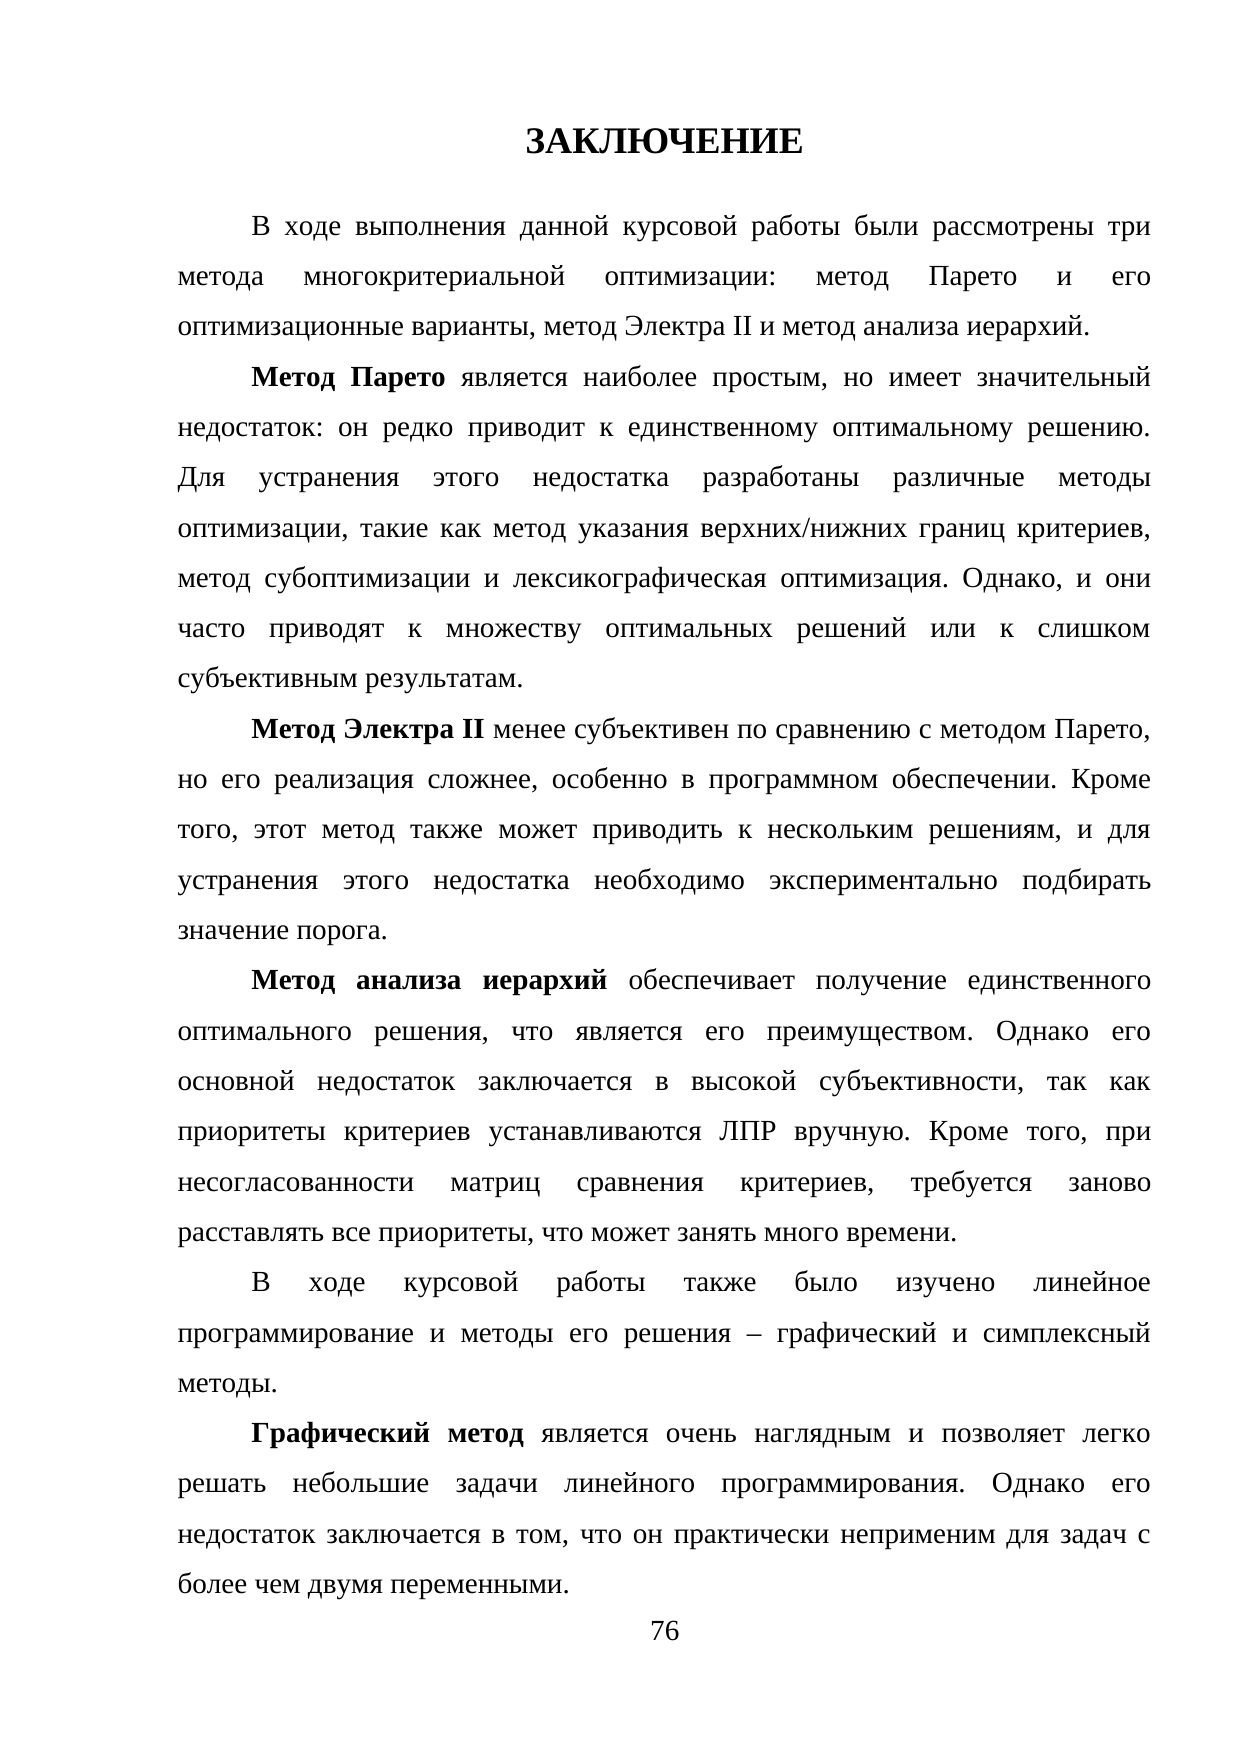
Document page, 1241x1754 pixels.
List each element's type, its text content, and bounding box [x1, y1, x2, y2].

subtitle ЗАКЛЮЧЕНИЕ [177, 118, 1152, 161]
text Метод Электра II менее субъективен по сравнению с методом Парето, но его реализация сложнее, особенно в программном обеспечении. Кроме того, этот метод также может приводить к нескольким решениям, и для устранения этого недостатка необходимо экспериментально подбирать значение порога. [177, 711, 1152, 946]
text Графический метод является очень наглядным и позволяет легко решать небольшие задачи линейного программирования. Однако его недостаток заключается в том, что он практически неприменим для задач с более чем двумя переменными. [177, 1415, 1152, 1600]
text В ходе курсовой работы также было изучено линейное программирование и методы его решения – графический и симплексный методы. [177, 1264, 1152, 1398]
text Метод Парето является наиболее простым, но имеет значительный недостаток: он редко приводит к единственному оптимальному решению. Для устранения этого недостатка разработаны различные методы оптимизации, такие как метод указания верхних/нижних границ критериев, метод субоптимизации и лексикографическая оптимизация. Однако, и они часто приводят к множеству оптимальных решений или к слишком субъективным результатам. [177, 359, 1152, 694]
text Метод анализа иерархий обеспечивает получение единственного оптимального решения, что является его преимуществом. Однако его основной недостаток заключается в высокой субъективности, так как приоритеты критериев устанавливаются ЛПР вручную. Кроме того, при несогласованности матриц сравнения критериев, требуется заново расставлять все приоритеты, что может занять много времени. [177, 962, 1152, 1248]
text В ходе выполнения данной курсовой работы были рассмотрены три метода многокритериальной оптимизации: метод Парето и его оптимизационные варианты, метод Электра II и метод анализа иерархий. [177, 208, 1152, 342]
